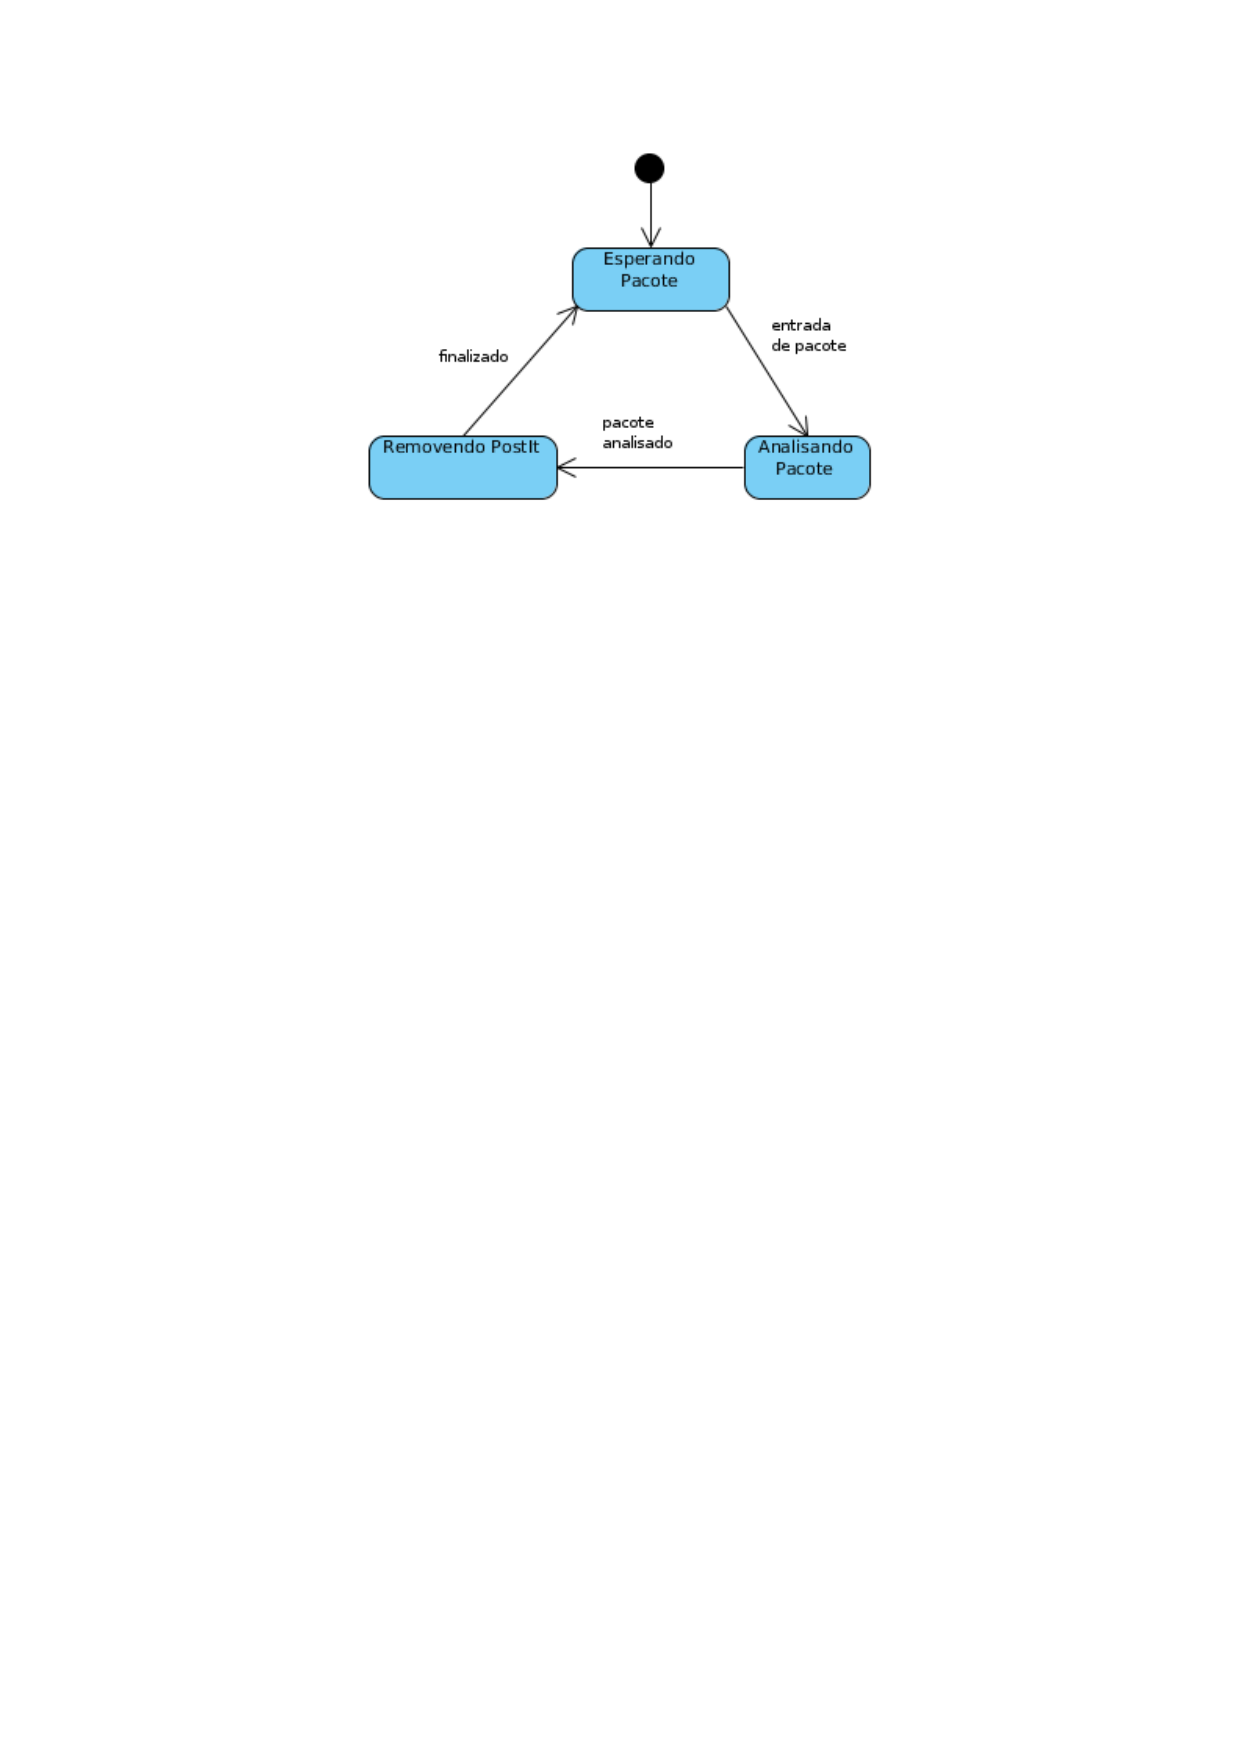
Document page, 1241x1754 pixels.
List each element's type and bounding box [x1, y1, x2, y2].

picture [361, 150, 879, 511]
